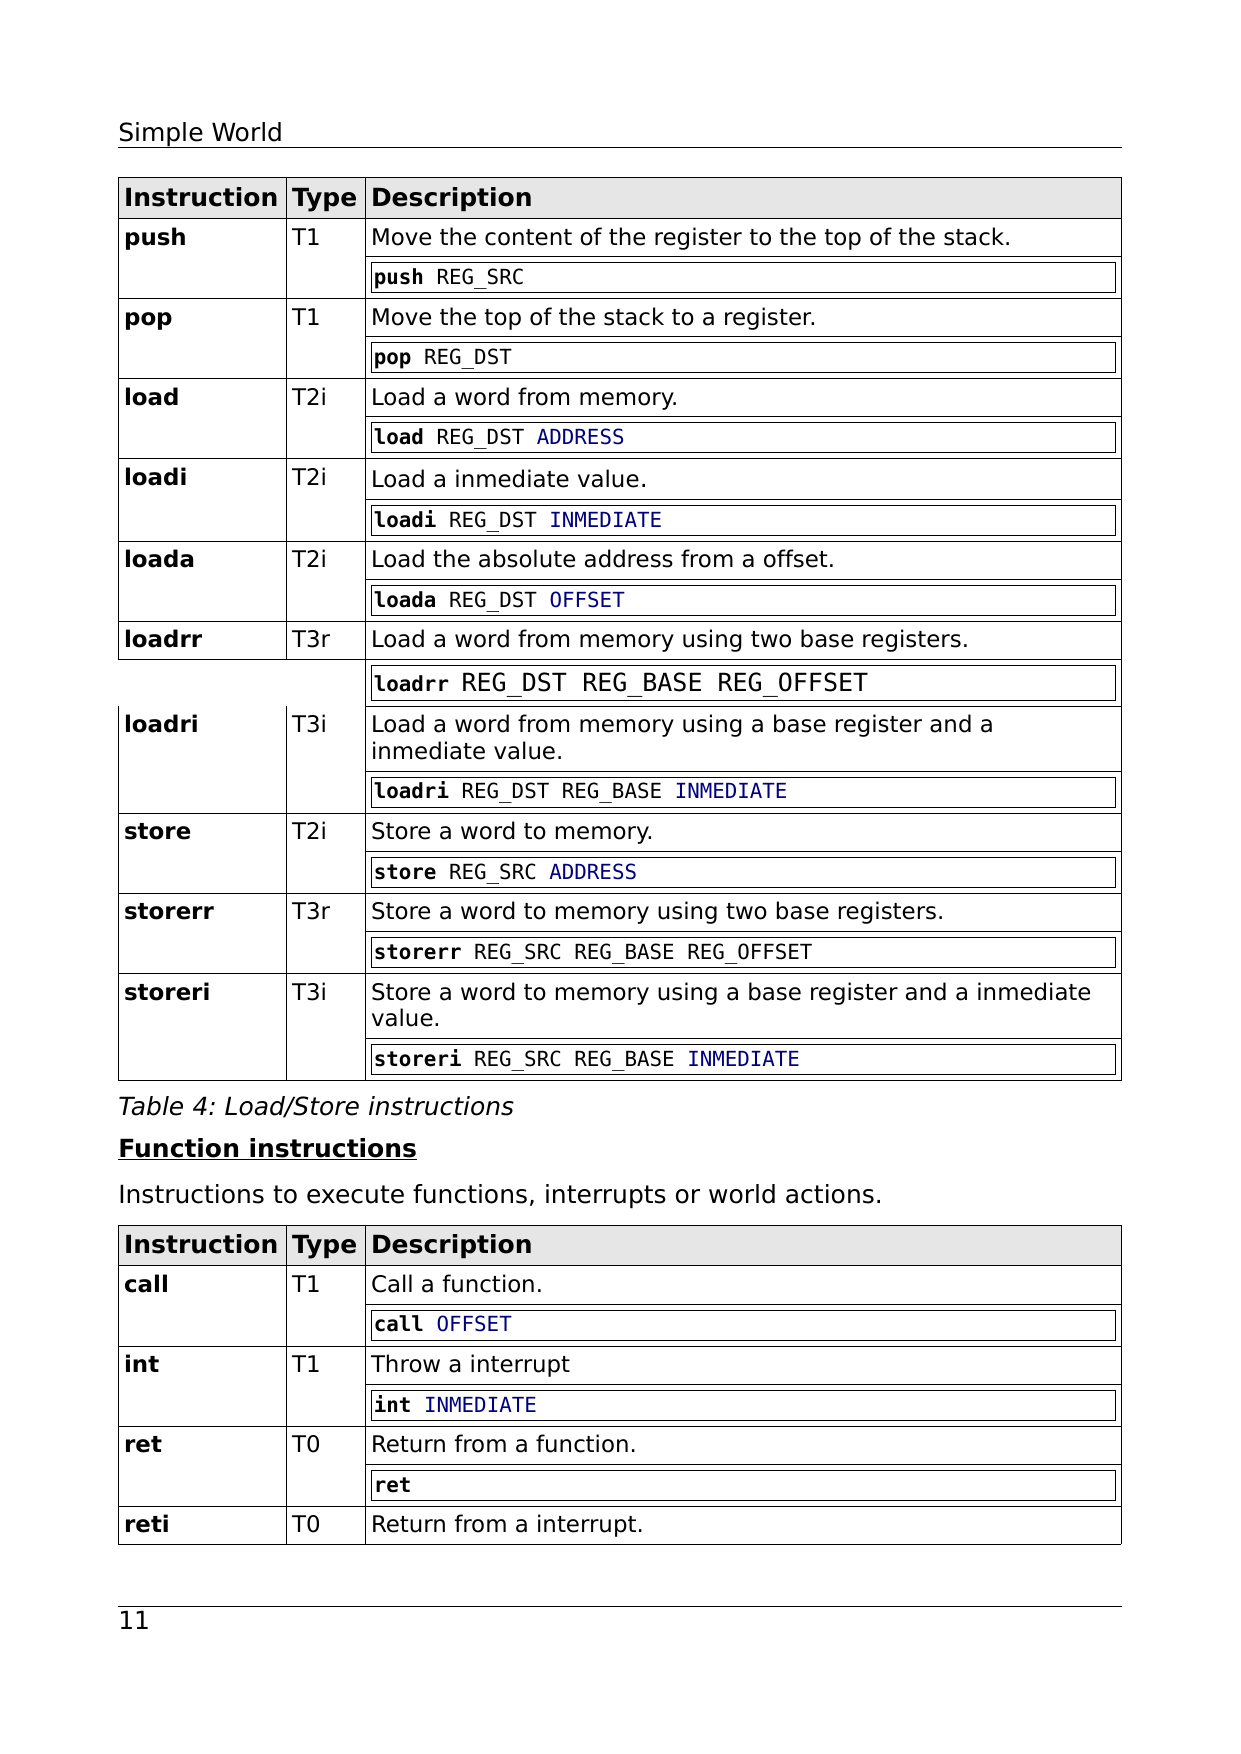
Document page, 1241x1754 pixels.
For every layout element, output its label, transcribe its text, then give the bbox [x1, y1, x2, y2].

table_cell loadi [119, 459, 286, 541]
table_header Type [287, 178, 365, 218]
table_cell T3i [287, 974, 365, 1079]
table_cell loadrr [119, 622, 286, 659]
table_cell pop REG_DST [366, 337, 1121, 378]
table_header Call a function. [366, 1266, 1121, 1304]
table_cell storerr [119, 894, 286, 973]
table_header Instruction [119, 178, 286, 218]
table_header Load a inmediate value. [366, 459, 1121, 499]
table_cell int [119, 1347, 286, 1426]
table_cell loadrr REG_DST REG_BASE REG_OFFSET [366, 660, 1121, 706]
table_cell T3r [287, 622, 365, 659]
table_header Instruction [119, 1226, 286, 1265]
table_cell T2i [287, 542, 365, 621]
text Table 4: Load/Store instructions [118, 1092, 1122, 1121]
table_cell T1 [287, 219, 365, 298]
table_cell loadri [119, 706, 286, 813]
table_header Store a word to memory. [366, 814, 1121, 851]
text Instructions to execute functions, interrupts or world actions. [118, 1181, 1122, 1210]
table_cell storeri [119, 974, 286, 1079]
table_cell load REG_DST ADDRESS [366, 417, 1121, 458]
table_cell T3r [287, 894, 365, 973]
table_cell load [119, 379, 286, 458]
title Function instructions [118, 1134, 1122, 1163]
table_header Load a word from memory using two base registers. [366, 622, 1121, 659]
table_cell loada REG_DST OFFSET [366, 580, 1121, 621]
table_header Description [366, 1226, 1121, 1265]
table_header Move the content of the register to the top of the stack. [366, 219, 1121, 256]
table_cell loadri REG_DST REG_BASE INMEDIATE [366, 772, 1121, 813]
table_header Load a word from memory. [366, 379, 1121, 416]
table_cell store REG_SRC ADDRESS [366, 852, 1121, 893]
table_cell ret [119, 1427, 286, 1506]
table_header Throw a interrupt [366, 1347, 1121, 1384]
table_header Load a word from memory using a base register and a inmediate value. [366, 707, 1121, 771]
table_cell loadi REG_DST INMEDIATE [366, 500, 1121, 541]
table_cell T1 [287, 1266, 365, 1346]
table_header Move the top of the stack to a register. [366, 299, 1121, 336]
table_header Return from a interrupt. [366, 1507, 1121, 1544]
table_header Return from a function. [366, 1427, 1121, 1464]
table_cell int INMEDIATE [366, 1385, 1121, 1426]
table_cell T2i [287, 814, 365, 893]
table_header Store a word to memory using two base registers. [366, 894, 1121, 931]
table_cell storeri REG_SRC REG_BASE INMEDIATE [366, 1039, 1121, 1079]
table_header Description [366, 178, 1121, 218]
table_cell T1 [287, 299, 365, 378]
table_cell T1 [287, 1347, 365, 1426]
table_cell store [119, 814, 286, 893]
table_cell T3i [287, 706, 365, 813]
table_cell push [119, 219, 286, 298]
table_cell T2i [287, 379, 365, 458]
table_cell push REG_SRC [366, 257, 1121, 298]
table_cell T0 [287, 1427, 365, 1506]
table_cell reti [119, 1507, 286, 1544]
table_header Load the absolute address from a offset. [366, 542, 1121, 579]
table_cell pop [119, 299, 286, 378]
table_cell T0 [287, 1507, 365, 1544]
table_cell storerr REG_SRC REG_BASE REG_OFFSET [366, 932, 1121, 973]
table_cell call [119, 1266, 286, 1346]
table_cell call OFFSET [366, 1305, 1121, 1346]
table_cell ret [366, 1465, 1121, 1506]
table_header Type [287, 1226, 365, 1265]
table_cell T2i [287, 459, 365, 541]
table_cell loada [119, 542, 286, 621]
table_header Store a word to memory using a base register and a inmediate value. [366, 974, 1121, 1038]
